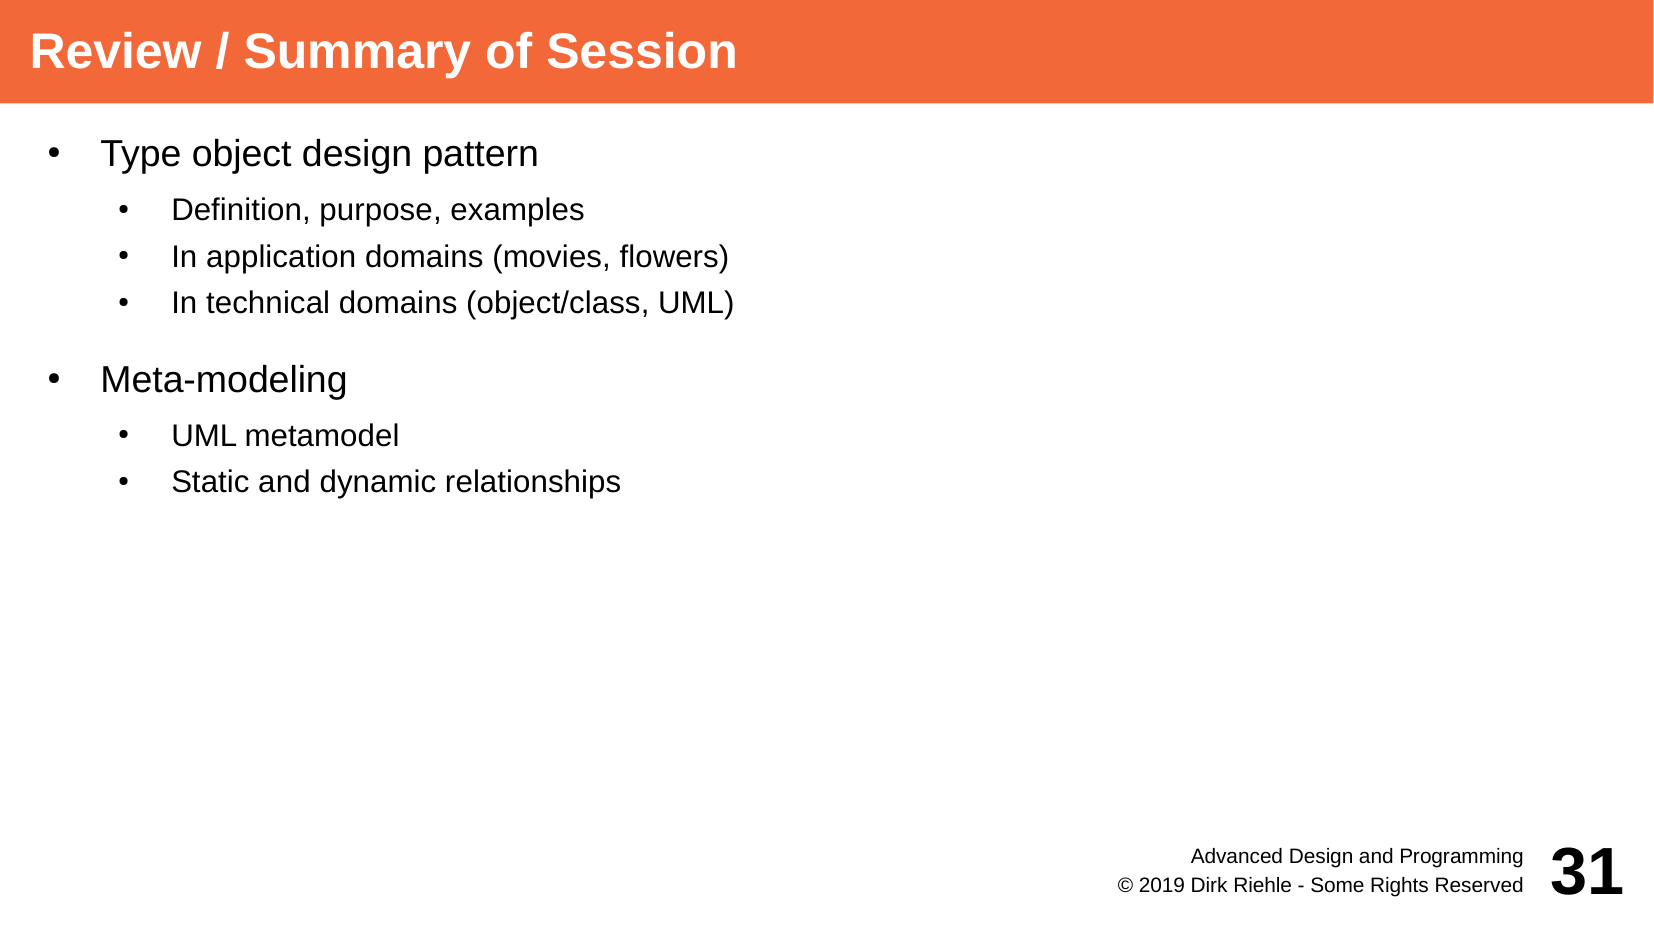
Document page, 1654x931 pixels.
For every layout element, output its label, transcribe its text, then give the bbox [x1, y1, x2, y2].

list Type object design pattern Definition, purpose, examples In application domains (movies, flowers) In technical domains (object/class, UML) Meta-modeling UML metamodel Static and dynamic relationships [29, 132, 1625, 813]
title Review / Summary of Session [0, 0, 1654, 104]
